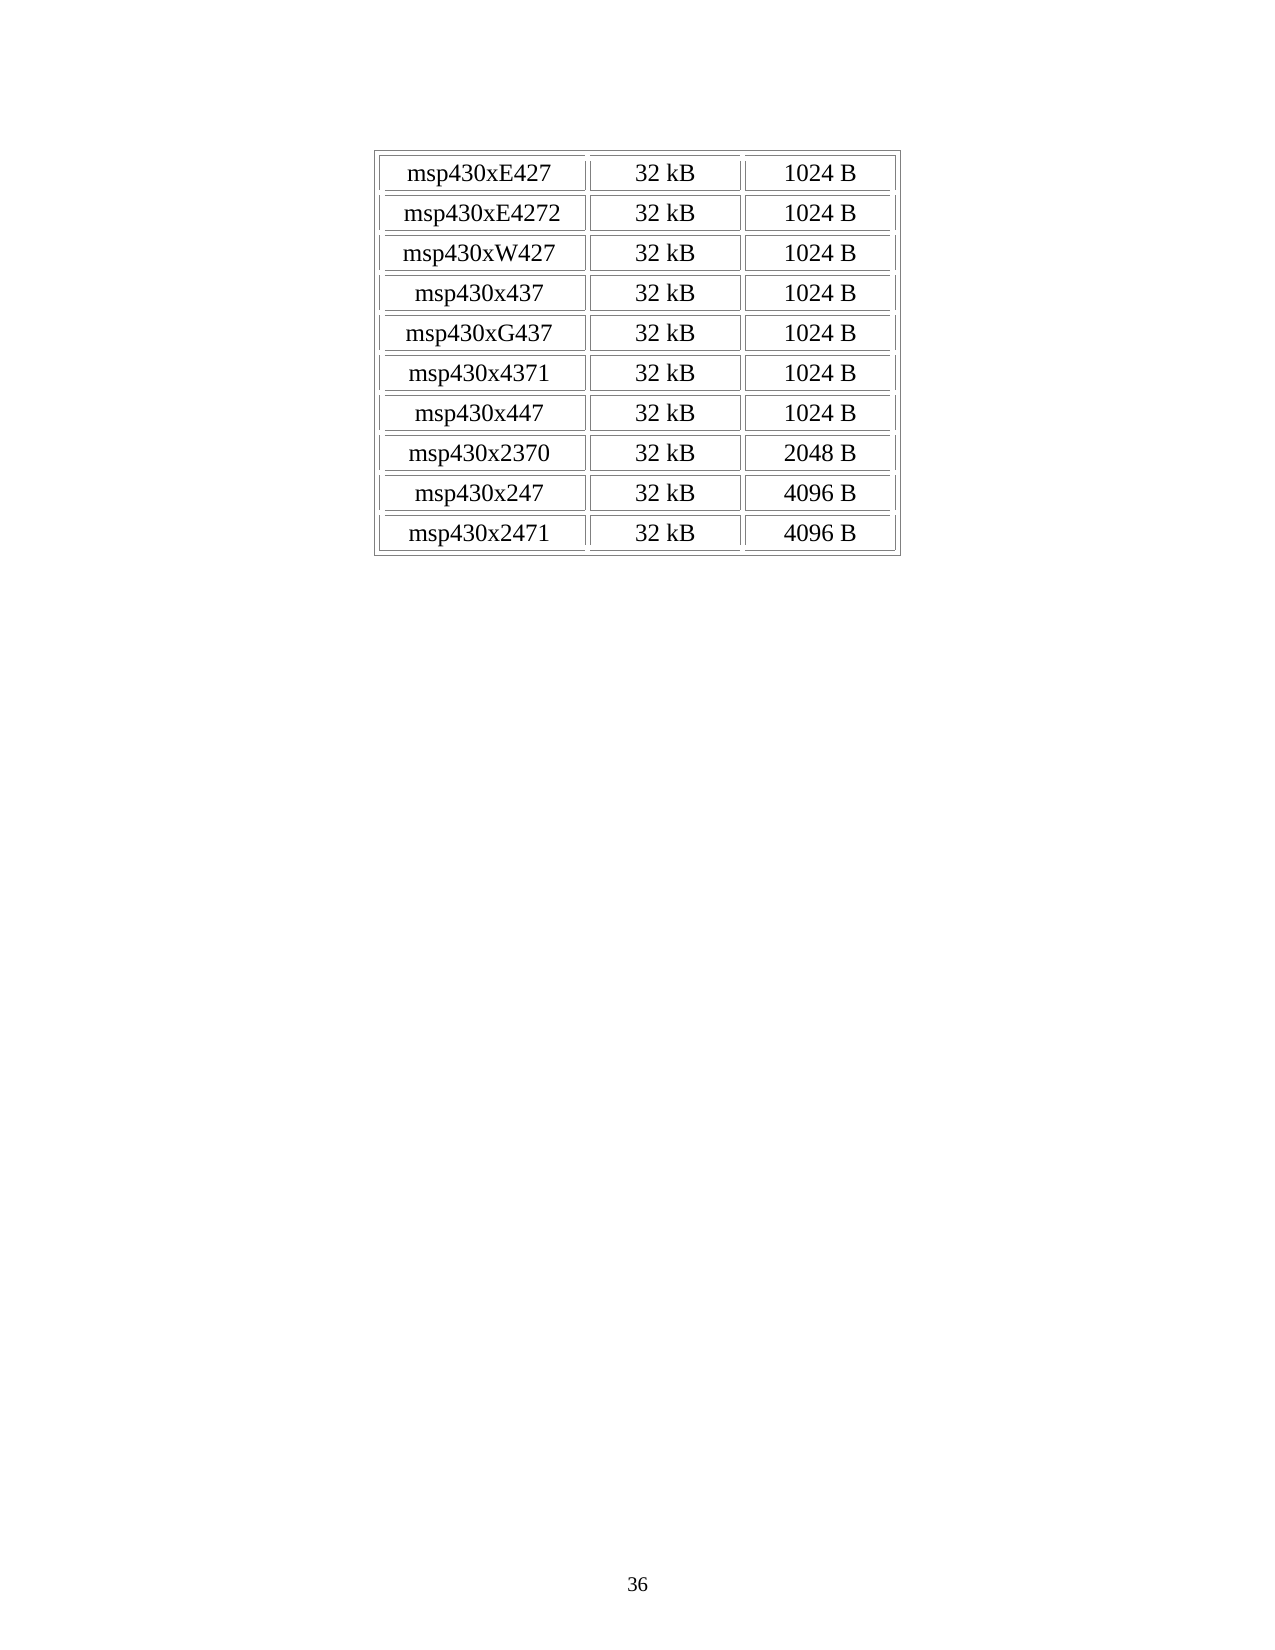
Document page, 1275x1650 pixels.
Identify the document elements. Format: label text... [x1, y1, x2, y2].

table_cell 1024 B [743, 350, 898, 390]
table_cell 32 kB [588, 190, 743, 230]
table_cell msp430xE4272 [377, 190, 587, 230]
table_cell msp430x2370 [377, 430, 587, 470]
table_cell 1024 B [743, 310, 898, 350]
table_cell msp430x437 [377, 270, 587, 310]
table_cell 32 kB [588, 270, 743, 310]
table_cell msp430xW427 [377, 230, 587, 270]
table_cell msp430xG437 [377, 310, 587, 350]
table_cell msp430x247 [377, 470, 587, 510]
table_cell 32 kB [588, 151, 743, 190]
table_cell 1024 B [743, 270, 898, 310]
table_cell 1024 B [743, 390, 898, 430]
table_cell 1024 B [743, 190, 898, 230]
table_cell 32 kB [588, 390, 743, 430]
table_cell msp430x447 [377, 390, 587, 430]
table_cell msp430xE427 [377, 151, 587, 190]
table_cell 1024 B [743, 151, 898, 190]
table_cell 32 kB [588, 510, 743, 550]
table_cell 32 kB [588, 350, 743, 390]
table_cell 32 kB [588, 230, 743, 270]
table_cell 4096 B [743, 510, 898, 550]
table_cell 32 kB [588, 470, 743, 510]
table_cell msp430x2471 [377, 510, 587, 550]
table_cell 2048 B [743, 430, 898, 470]
table_cell 32 kB [588, 310, 743, 350]
table_cell 4096 B [743, 470, 898, 510]
table_cell 32 kB [588, 430, 743, 470]
table_cell msp430x4371 [377, 350, 587, 390]
table_cell 1024 B [743, 230, 898, 270]
